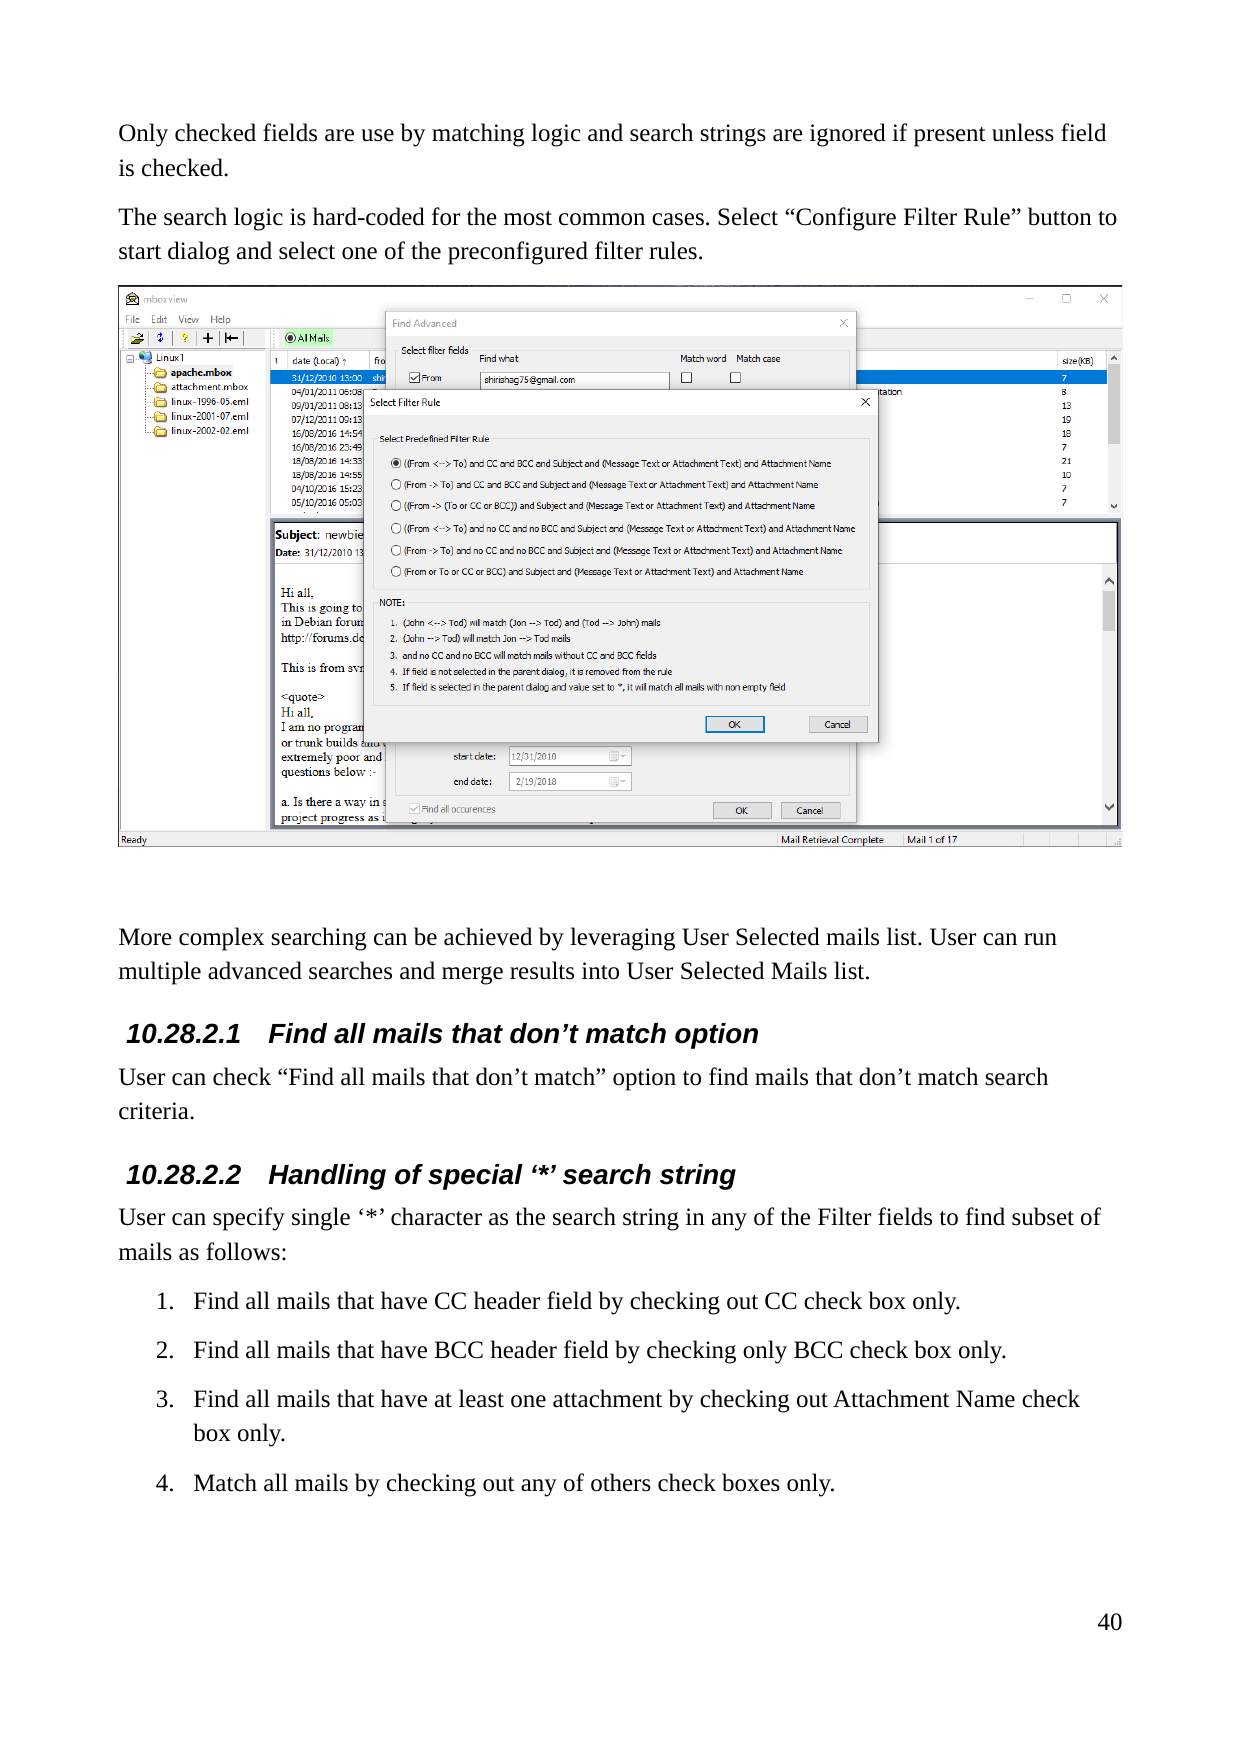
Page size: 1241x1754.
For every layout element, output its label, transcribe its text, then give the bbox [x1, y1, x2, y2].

text More complex searching can be achieved by leveraging User Selected mails list. User can run multiple advanced searches and merge results into User Selected Mails list. [118, 922, 1122, 985]
text User can specify single ‘*’ character as the search string in any of the Filter fields to find subset of mails as follows: [118, 1202, 1122, 1266]
list Find all mails that have BCC header field by checking only BCC check box only. [156, 1335, 1122, 1364]
picture [118, 285, 1123, 847]
subtitle Find all mails that don’t match option [118, 1018, 1122, 1049]
text Only checked fields are use by matching logic and search strings are ignored if present unless field is checked. [118, 118, 1122, 181]
list Match all mails by checking out any of others check boxes only. [156, 1468, 1122, 1496]
subtitle Handling of special ‘*’ search string [118, 1158, 1122, 1190]
text The search logic is hard-coded for the most common cases. Select “Configure Filter Rule” button to start dialog and select one of the preconfigured filter rules. [118, 202, 1122, 265]
list Find all mails that have CC header field by checking out CC check box only. [156, 1286, 1122, 1315]
list Find all mails that have at least one attachment by checking out Attachment Name check box only. [156, 1384, 1122, 1447]
text User can check “Find all mails that don’t match” option to find mails that don’t match search criteria. [118, 1062, 1122, 1125]
